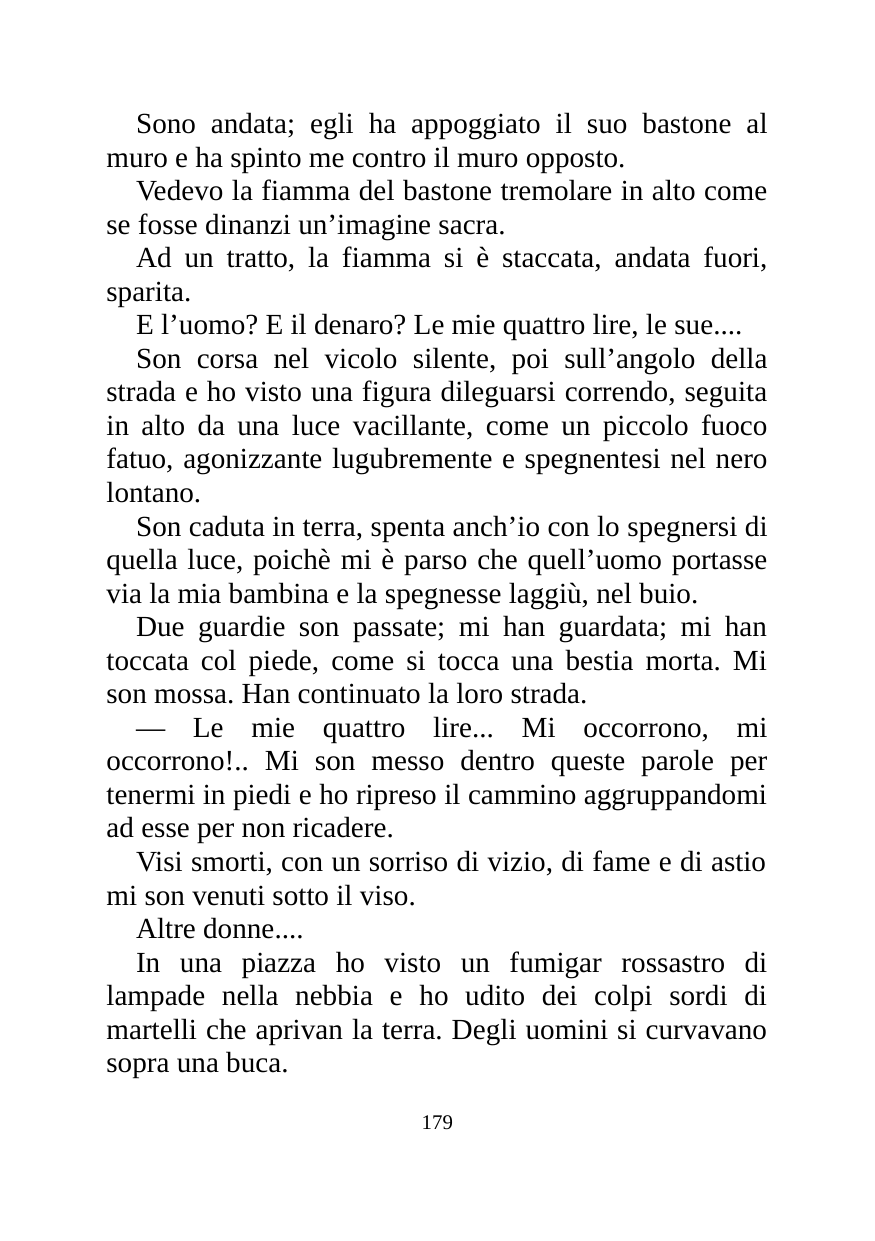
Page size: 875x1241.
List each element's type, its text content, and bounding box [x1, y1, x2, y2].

text Ad un tratto, la fiamma si è staccata, andata fuori, sparita. [106, 240, 768, 307]
text E l’uomo? E il denaro? Le mie quattro lire, le sue.... [106, 307, 768, 341]
text Son caduta in terra, spenta anch’io con lo spegnersi di quella luce, poichè mi è parso che quell’uomo portasse via la mia bambina e la spegnesse laggiù, nel buio. [106, 509, 768, 609]
text — Le mie quattro lire... Mi occorrono, mi occorrono!.. Mi son messo dentro queste parole per tenermi in piedi e ho ripreso il cammino aggruppandomi ad esse per non ricadere. [106, 710, 768, 844]
text In una piazza ho visto un fumigar rossastro di lampade nella nebbia e ho udito dei colpi sordi di martelli che aprivan la terra. Degli uomini si curvavano sopra una buca. [106, 945, 768, 1079]
text Sono andata; egli ha appoggiato il suo bastone al muro e ha spinto me contro il muro opposto. [106, 106, 768, 173]
text Altre donne.... [106, 911, 768, 945]
text Due guardie son passate; mi han guardata; mi han toccata col piede, come si tocca una bestia morta. Mi son mossa. Han continuato la loro strada. [106, 609, 768, 710]
text Visi smorti, con un sorriso di vizio, di fame e di astio mi son venuti sotto il viso. [106, 844, 768, 911]
text Son corsa nel vicolo silente, poi sull’angolo della strada e ho visto una figura dileguarsi correndo, seguita in alto da una luce vacillante, come un piccolo fuoco fatuo, agonizzante lugubremente e spegnentesi nel nero lontano. [106, 341, 768, 509]
text Vedevo la fiamma del bastone tremolare in alto come se fosse dinanzi un’imagine sacra. [106, 173, 768, 240]
